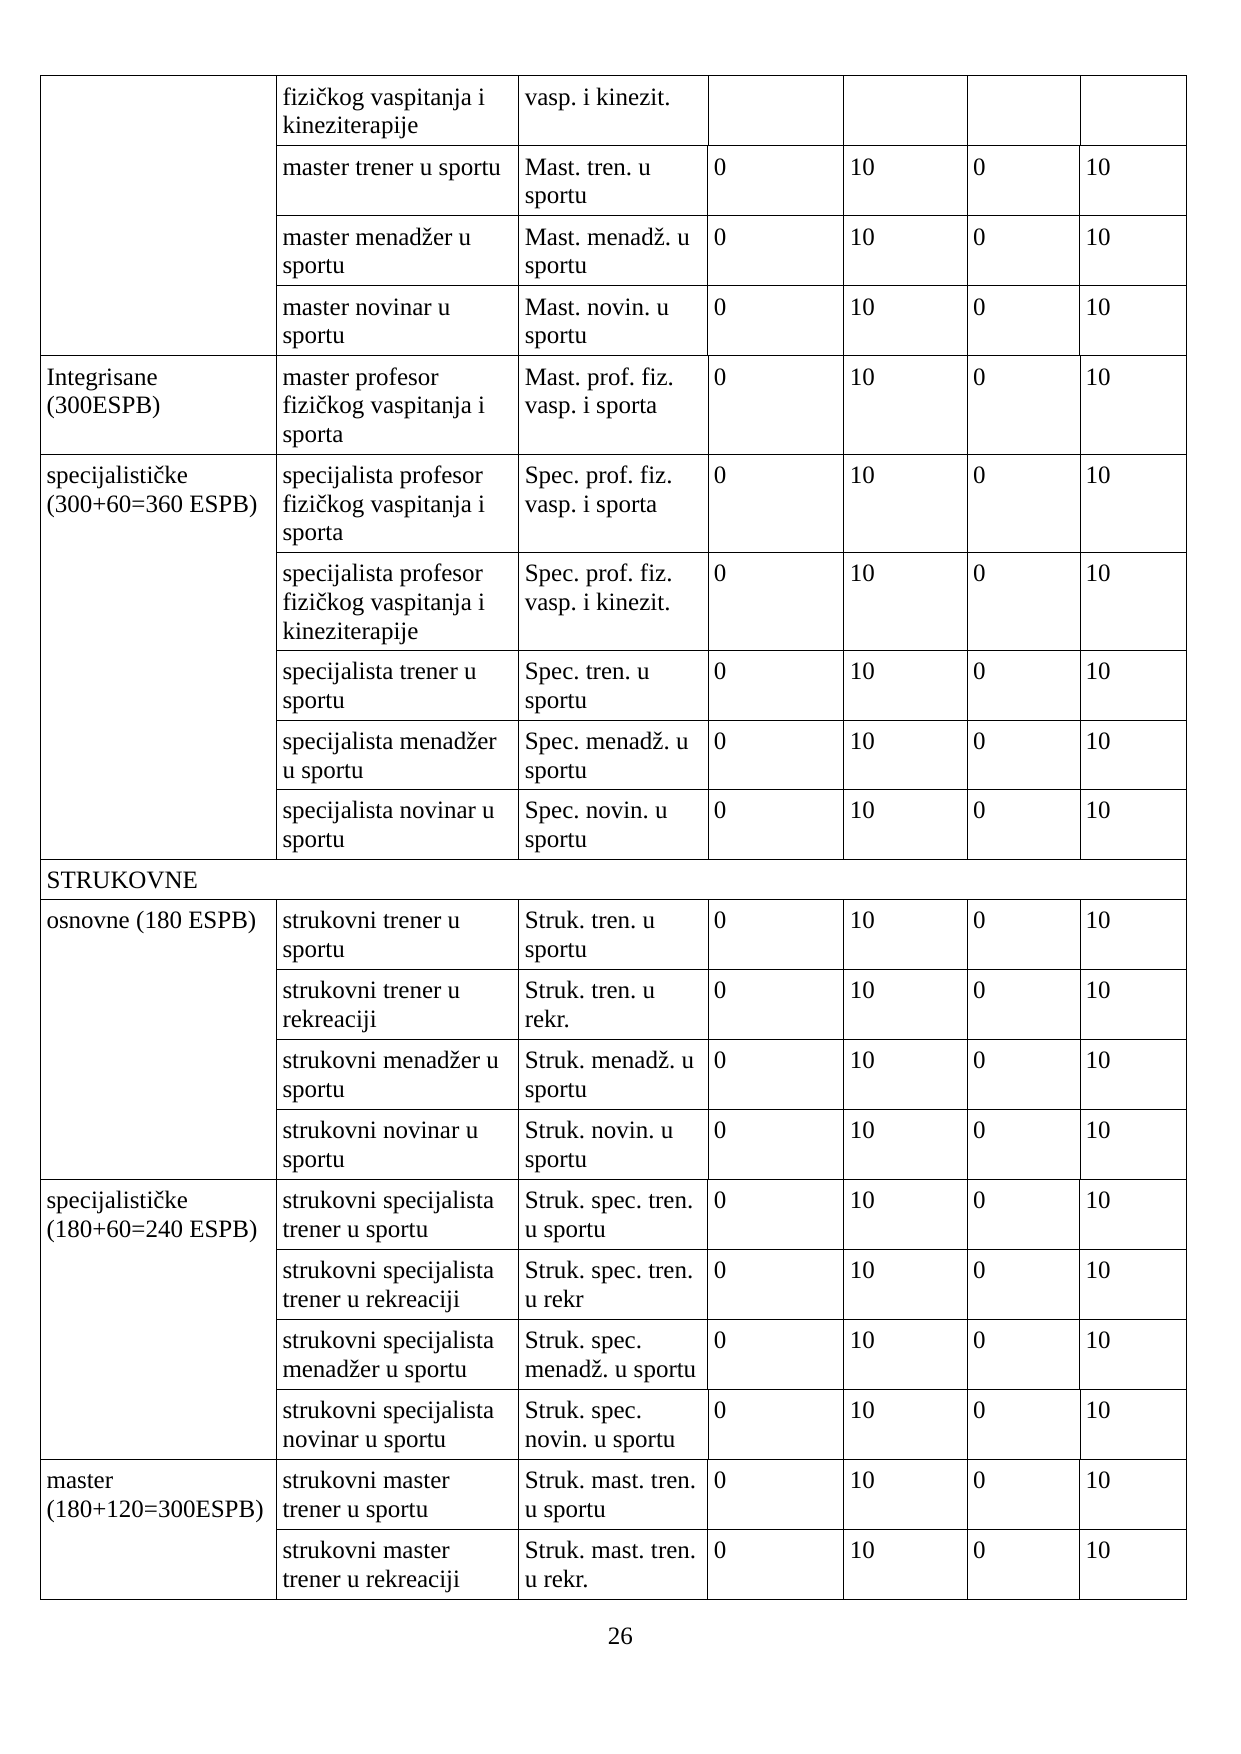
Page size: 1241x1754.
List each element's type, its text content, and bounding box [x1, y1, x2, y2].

table_cell master menadžer u sportu [277, 216, 518, 285]
table_cell [709, 76, 843, 145]
table_cell 10 [844, 553, 967, 650]
table_cell 0 [709, 455, 843, 552]
table_cell master (180+120=300ESPB) [41, 1460, 276, 1599]
table_cell Spec. novin. u sportu [519, 790, 708, 859]
table_cell Mast. prof. fiz. vasp. i sporta [519, 356, 708, 454]
table_cell 0 [709, 1040, 843, 1109]
table_cell Integrisane (300ESPB) [41, 356, 276, 454]
table_cell 10 [1080, 146, 1186, 215]
table_cell 10 [1080, 216, 1186, 285]
table_cell 0 [968, 455, 1080, 552]
table_cell 0 [708, 216, 843, 285]
table_cell 0 [709, 1110, 843, 1179]
table_cell 10 [1081, 1390, 1186, 1459]
table_cell 10 [844, 651, 967, 720]
table_cell Struk. menadž. u sportu [519, 1040, 708, 1109]
table_cell 10 [844, 1530, 967, 1599]
table_cell strukovni trener u sportu [277, 900, 518, 969]
table_cell specijalista novinar u sportu [277, 790, 518, 859]
table_cell fizičkog vaspitanja i kineziterapije [277, 76, 518, 145]
table_cell specijalističke (300+60=360 ESPB) [41, 455, 276, 859]
table_cell 10 [844, 455, 967, 552]
table_cell 10 [1081, 1040, 1186, 1109]
table_cell 10 [844, 286, 967, 355]
table_cell 0 [708, 1530, 843, 1599]
table_cell 10 [844, 1250, 967, 1319]
table_cell Mast. novin. u sportu [519, 286, 707, 355]
table_cell Mast. menadž. u sportu [519, 216, 707, 285]
table_cell 10 [844, 1390, 967, 1459]
table_cell 0 [709, 970, 843, 1039]
table_cell specijalista trener u sportu [277, 651, 518, 720]
table_cell 10 [1081, 900, 1186, 969]
table_cell 10 [1081, 970, 1186, 1039]
table_cell 0 [968, 1180, 1079, 1249]
table_cell Struk. spec. novin. u sportu [519, 1390, 708, 1459]
table_cell 0 [968, 1320, 1079, 1389]
table_cell 0 [968, 1110, 1080, 1179]
table_cell 10 [1080, 1320, 1186, 1389]
table_cell 0 [708, 1250, 843, 1319]
table_cell 10 [844, 1040, 967, 1109]
table_cell 0 [968, 1040, 1080, 1109]
table_cell 0 [968, 1530, 1079, 1599]
table_cell 10 [844, 900, 967, 969]
table_cell Struk. spec. tren. u sportu [519, 1180, 707, 1249]
table_cell 0 [968, 216, 1079, 285]
table_cell 10 [844, 1110, 967, 1179]
table_cell vasp. i kinezit. [519, 76, 708, 145]
table_cell Spec. prof. fiz. vasp. i kinezit. [519, 553, 708, 650]
table_cell 0 [968, 1250, 1079, 1319]
table_cell Spec. prof. fiz. vasp. i sporta [519, 455, 708, 552]
table_cell Mast. tren. u sportu [519, 146, 707, 215]
table_cell 0 [968, 1460, 1079, 1529]
table_cell 0 [709, 1390, 843, 1459]
table_cell 0 [709, 900, 843, 969]
table_cell 0 [968, 1390, 1080, 1459]
table_cell 10 [1081, 356, 1186, 454]
table_cell specijalista profesor fizičkog vaspitanja i kineziterapije [277, 553, 518, 650]
table_cell specijalista profesor fizičkog vaspitanja i sporta [277, 455, 518, 552]
table_cell 10 [1081, 651, 1186, 720]
table_cell 10 [844, 356, 967, 454]
table_cell 0 [709, 356, 843, 454]
table_cell 10 [1081, 1110, 1186, 1179]
table_cell strukovni specijalista menadžer u sportu [277, 1320, 518, 1389]
table_cell Struk. tren. u sportu [519, 900, 708, 969]
table_cell 10 [1081, 721, 1186, 789]
table_cell 0 [968, 721, 1080, 789]
table_cell 0 [709, 721, 843, 789]
table_cell [41, 76, 276, 355]
table_cell 0 [968, 146, 1079, 215]
table_cell Struk. mast. tren. u sportu [519, 1460, 707, 1529]
table_cell strukovni trener u rekreaciji [277, 970, 518, 1039]
table_cell 10 [844, 216, 967, 285]
table_cell 0 [708, 286, 843, 355]
table_cell Struk. tren. u rekr. [519, 970, 708, 1039]
table_cell specijalističke (180+60=240 ESPB) [41, 1180, 276, 1459]
table_cell strukovni novinar u sportu [277, 1110, 518, 1179]
table_cell 0 [709, 790, 843, 859]
table_cell Struk. novin. u sportu [519, 1110, 708, 1179]
table_cell Spec. tren. u sportu [519, 651, 708, 720]
table_cell 0 [968, 651, 1080, 720]
table_cell 0 [708, 146, 843, 215]
table_cell 10 [1080, 1530, 1186, 1599]
table_cell strukovni menadžer u sportu [277, 1040, 518, 1109]
table_cell 0 [708, 1460, 843, 1529]
table_cell 10 [1080, 286, 1186, 355]
table_cell 0 [968, 970, 1080, 1039]
table_cell 10 [1080, 1250, 1186, 1319]
table_cell 10 [844, 721, 967, 789]
table_cell osnovne (180 ESPB) [41, 900, 276, 1179]
table_cell 10 [1081, 790, 1186, 859]
table_cell specijalista menadžer u sportu [277, 721, 518, 789]
table_cell strukovni specijalista trener u rekreaciji [277, 1250, 518, 1319]
table_cell strukovni master trener u rekreaciji [277, 1530, 518, 1599]
table_cell 0 [968, 790, 1080, 859]
table_cell 10 [844, 146, 967, 215]
table_cell 0 [708, 1320, 843, 1389]
table_cell strukovni specijalista novinar u sportu [277, 1390, 518, 1459]
table_cell Struk. mast. tren. u rekr. [519, 1530, 707, 1599]
table_cell Struk. spec. tren. u rekr [519, 1250, 707, 1319]
table_cell 0 [968, 356, 1080, 454]
table_cell 10 [1080, 1460, 1186, 1529]
table_cell 0 [968, 286, 1079, 355]
table_cell strukovni specijalista trener u sportu [277, 1180, 518, 1249]
table_cell 10 [844, 790, 967, 859]
table_cell 10 [844, 1320, 967, 1389]
table_cell strukovni master trener u sportu [277, 1460, 518, 1529]
table_cell 10 [1081, 455, 1186, 552]
table_cell 10 [844, 1180, 967, 1249]
table_cell master trener u sportu [277, 146, 518, 215]
table_cell [1081, 76, 1186, 145]
table_cell 0 [968, 900, 1080, 969]
table_cell master novinar u sportu [277, 286, 518, 355]
table_cell 0 [709, 651, 843, 720]
table_cell 10 [844, 970, 967, 1039]
table_cell 10 [1080, 1180, 1186, 1249]
table_cell 10 [1081, 553, 1186, 650]
table_cell 0 [708, 1180, 843, 1249]
table_cell 10 [844, 1460, 967, 1529]
table_cell [844, 76, 967, 145]
table_cell [968, 76, 1080, 145]
table_cell Struk. spec. menadž. u sportu [519, 1320, 707, 1389]
table_cell 0 [709, 553, 843, 650]
table_cell master profesor fizičkog vaspitanja i sporta [277, 356, 518, 454]
table_cell Spec. menadž. u sportu [519, 721, 708, 789]
table_cell 0 [968, 553, 1080, 650]
table_cell STRUKOVNE [41, 860, 1186, 899]
